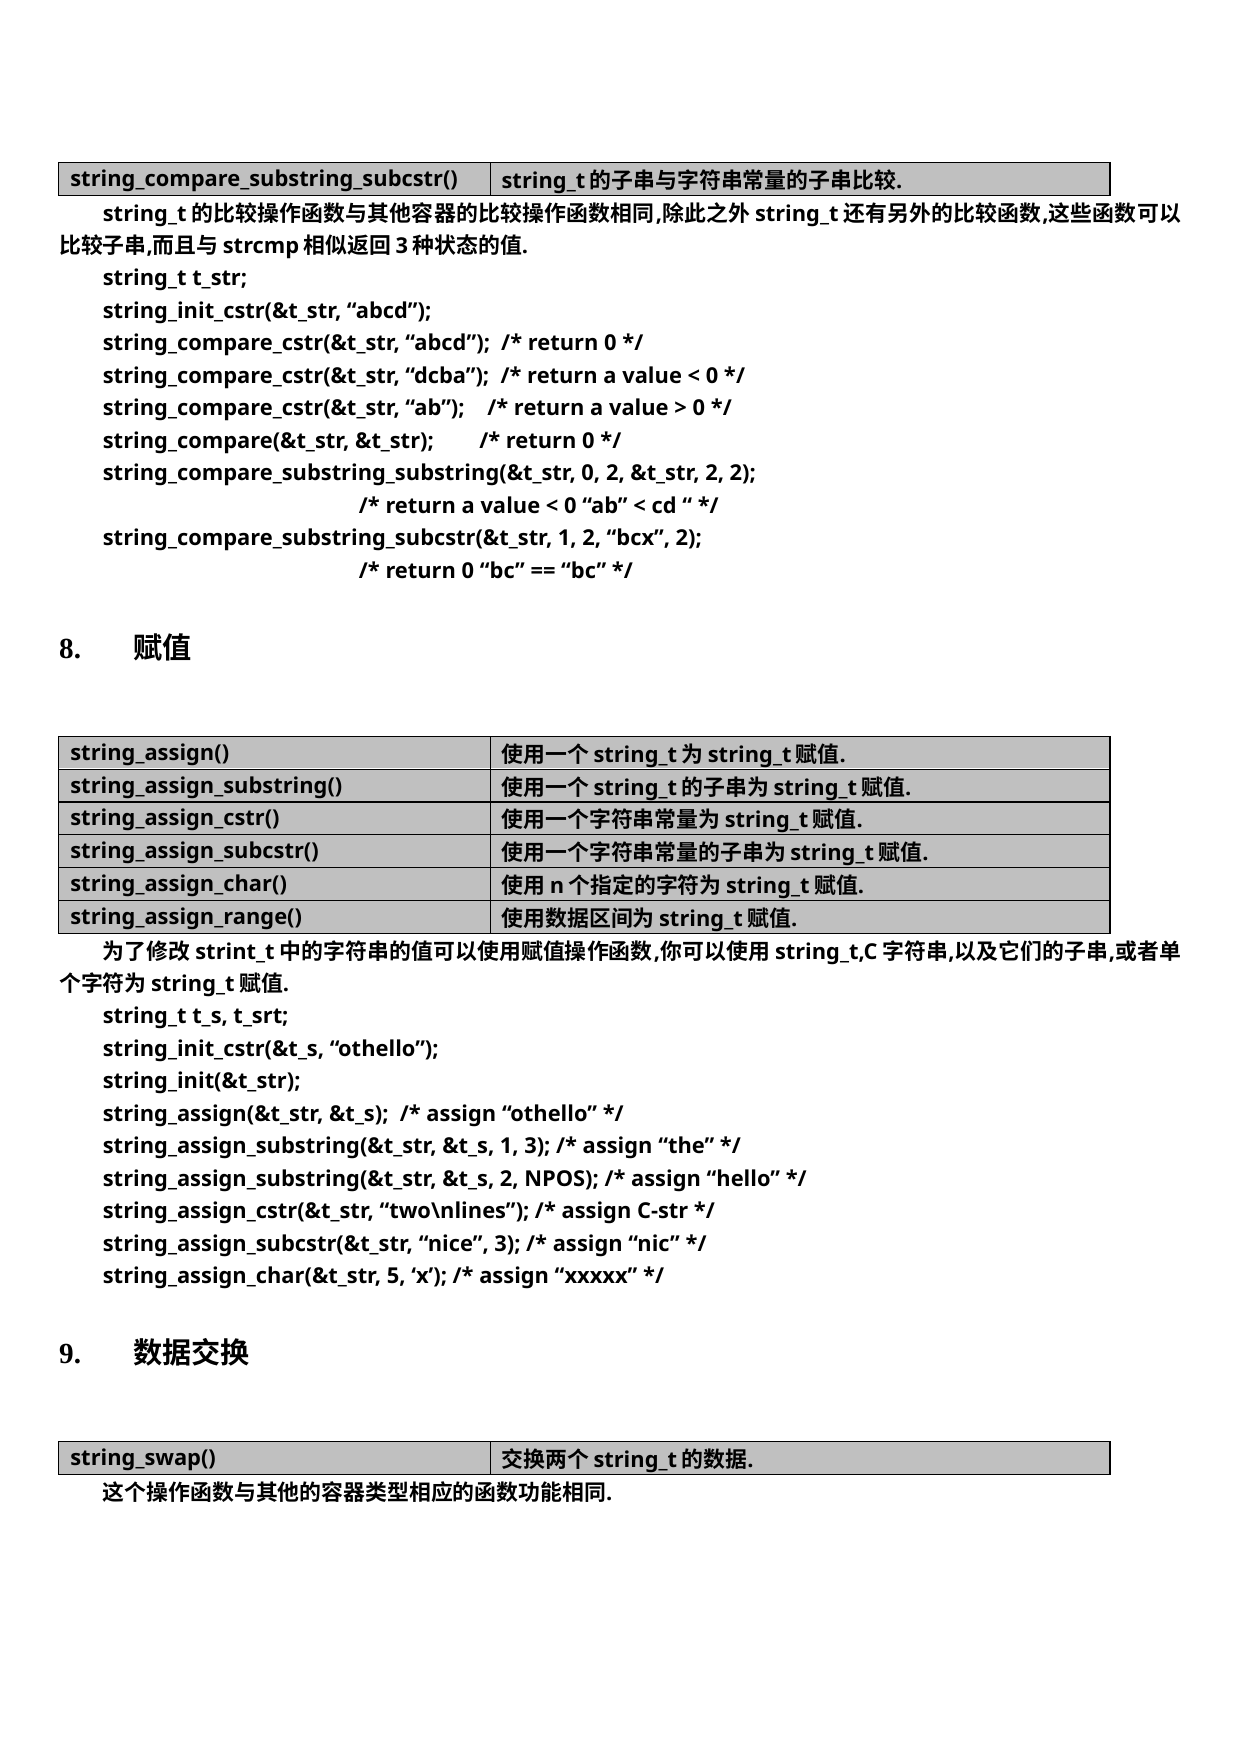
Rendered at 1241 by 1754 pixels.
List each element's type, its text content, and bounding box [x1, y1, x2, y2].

table_cell 使用n个指定的字符为string_t赋值. [491, 868, 1109, 900]
text string_t的比较操作函数与其他容器的比较操作函数相同,除此之外string_t还有另外的比较函数,这些函数可以比较子串,而且与strcmp相似返回3种状态的值. [59, 196, 1181, 261]
text string_assign_substring(&t_str, &t_s, 2, NPOS); /* assign “hello” */ [59, 1161, 1181, 1194]
text /* return a value < 0 “ab” < cd “ */ [59, 488, 1181, 521]
subtitle 数据交换 [59, 1318, 1181, 1383]
table_cell string_assign_char() [59, 868, 490, 900]
text /* return 0 “bc” == “bc” */ [59, 553, 1181, 586]
table_cell string_assign_subcstr() [59, 835, 490, 867]
table_header 使用一个string_t为string_t赋值. [491, 737, 1109, 768]
text string_compare_substring_substring(&t_str, 0, 2, &t_str, 2, 2); [59, 456, 1181, 488]
table_header string_swap() [59, 1442, 490, 1474]
table_header 交换两个string_t的数据. [491, 1442, 1109, 1474]
text string_assign(&t_str, &t_s); /* assign “othello” */ [59, 1096, 1181, 1129]
text string_init(&t_str); [59, 1064, 1181, 1096]
text string_assign_char(&t_str, 5, ‘x’); /* assign “xxxxx” */ [59, 1259, 1181, 1291]
table_cell string_assign_cstr() [59, 803, 490, 834]
table_cell 使用一个字符串常量的子串为string_t赋值. [491, 835, 1109, 867]
table_cell string_assign_substring() [59, 770, 490, 801]
text string_assign_substring(&t_str, &t_s, 1, 3); /* assign “the” */ [59, 1129, 1181, 1161]
text string_assign_cstr(&t_str, “two\nlines”); /* assign C-str */ [59, 1194, 1181, 1226]
text 为了修改strint_t中的字符串的值可以使用赋值操作函数,你可以使用string_t,C字符串,以及它们的子串,或者单个字符为string_t赋值. [59, 934, 1181, 999]
text string_assign_subcstr(&t_str, “nice”, 3); /* assign “nic” */ [59, 1226, 1181, 1259]
table_header string_assign() [59, 737, 490, 768]
text string_t t_str; [59, 261, 1181, 293]
text string_compare_cstr(&t_str, “abcd”); /* return 0 */ [59, 326, 1181, 358]
table_cell string_compare_substring_subcstr() [59, 163, 490, 195]
text string_compare_substring_subcstr(&t_str, 1, 2, “bcx”, 2); [59, 521, 1181, 553]
text string_init_cstr(&t_str, “abcd”); [59, 293, 1181, 326]
table_cell 使用数据区间为string_t赋值. [491, 901, 1109, 933]
text string_compare_cstr(&t_str, “ab”); /* return a value > 0 */ [59, 391, 1181, 423]
table_cell string_t的子串与字符串常量的子串比较. [491, 163, 1109, 195]
subtitle 赋值 [59, 613, 1181, 678]
table_cell 使用一个字符串常量为string_t赋值. [491, 803, 1109, 834]
text string_compare_cstr(&t_str, “dcba”); /* return a value < 0 */ [59, 358, 1181, 391]
text string_t t_s, t_srt; [59, 999, 1181, 1031]
text 这个操作函数与其他的容器类型相应的函数功能相同. [59, 1475, 1181, 1507]
text string_compare(&t_str, &t_str); /* return 0 */ [59, 423, 1181, 456]
table_cell string_assign_range() [59, 901, 490, 933]
text string_init_cstr(&t_s, “othello”); [59, 1031, 1181, 1064]
table_cell 使用一个string_t的子串为string_t赋值. [491, 770, 1109, 801]
